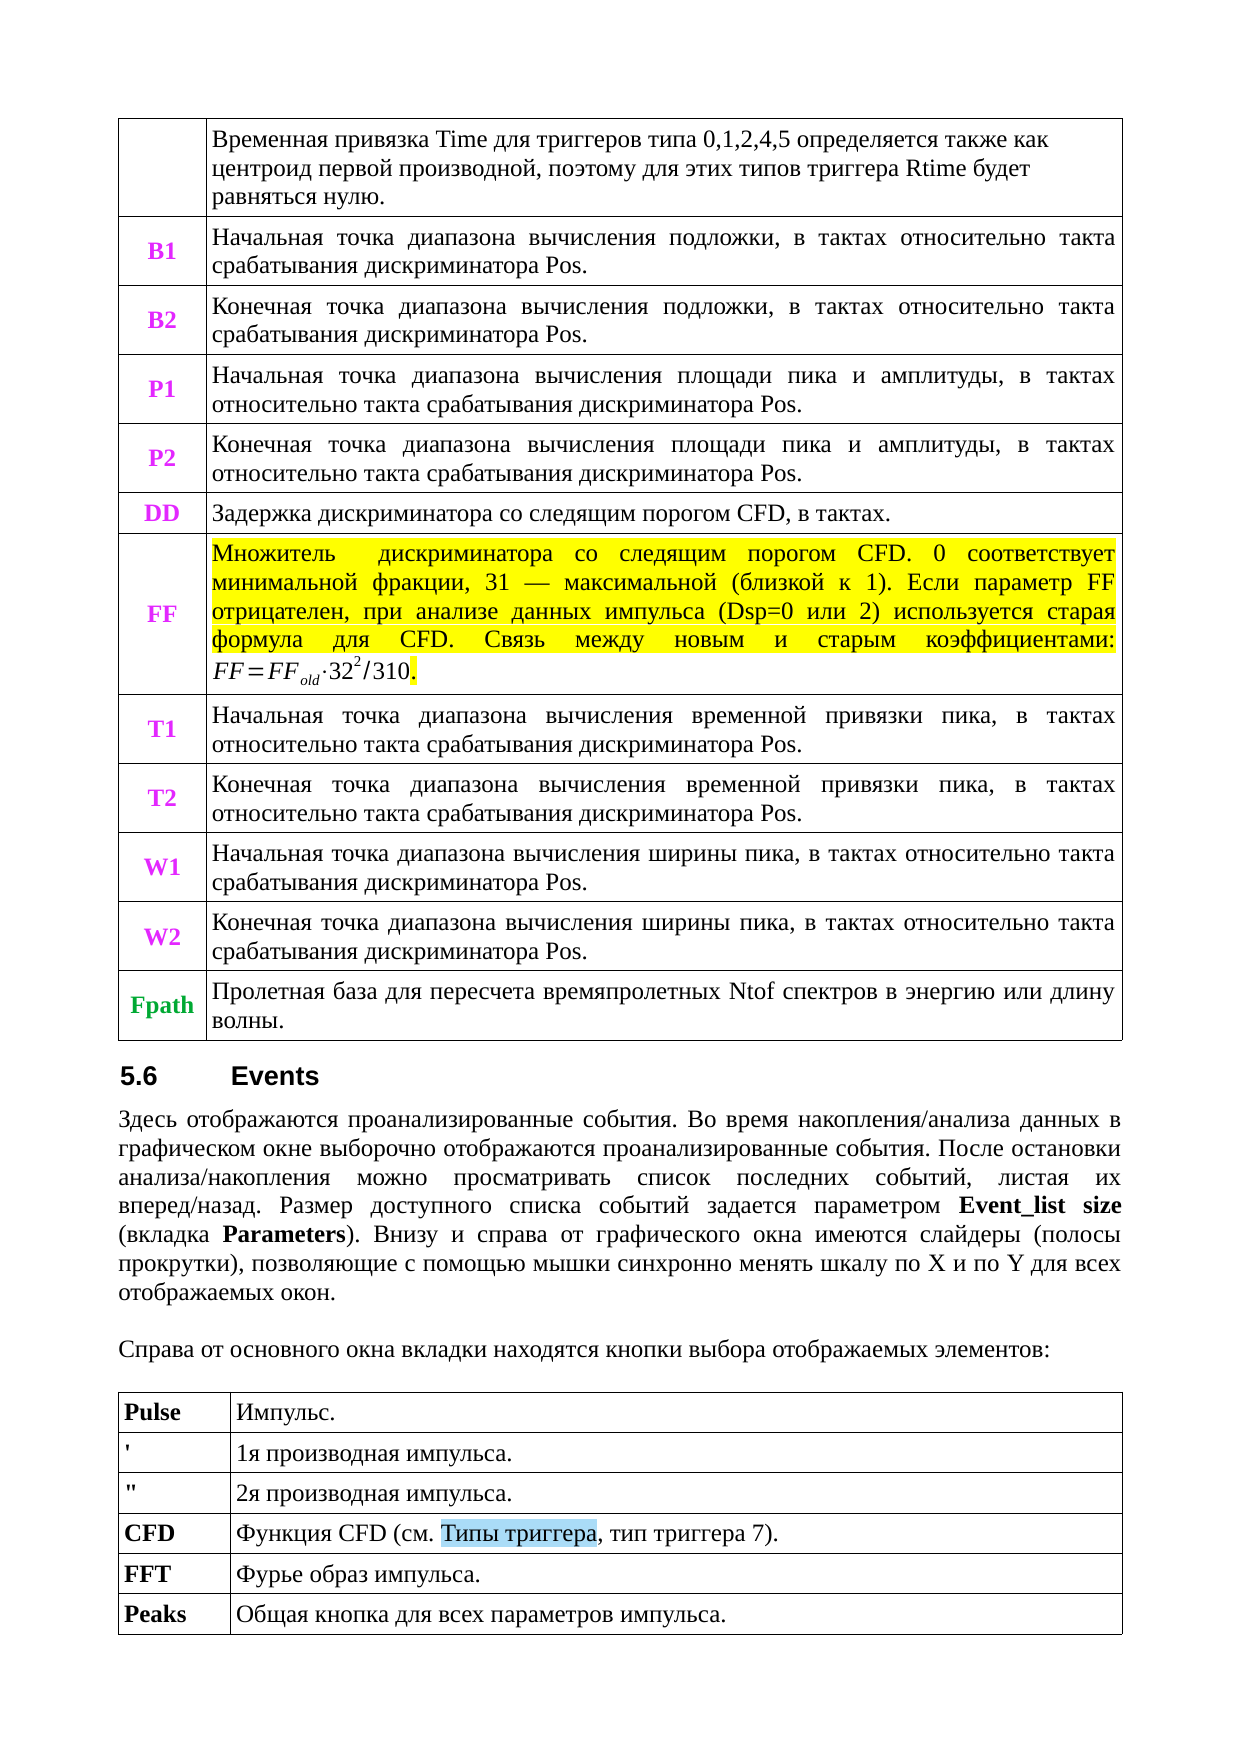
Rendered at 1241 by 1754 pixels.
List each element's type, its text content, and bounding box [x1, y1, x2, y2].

table_header Pulse [119, 1393, 230, 1432]
table_cell Конечная точка диапазона вычисления подложки, в тактах относительно такта срабатывания дискриминатора Pos. [207, 286, 1122, 354]
table_cell Фурье образ импульса. [231, 1554, 1122, 1593]
table_cell P1 [119, 355, 206, 423]
table_cell [119, 119, 206, 216]
table_cell B1 [119, 217, 206, 285]
table_cell ' [119, 1433, 230, 1472]
table_cell " [119, 1473, 230, 1513]
table_cell Конечная точка диапазона вычисления временной привязки пика, в тактах относительно такта срабатывания дискриминатора Pos. [207, 764, 1122, 832]
table_cell CFD [119, 1514, 230, 1553]
table_cell Задержка дискриминатора со следящим порогом CFD, в тактах. [207, 493, 1122, 532]
table_cell Начальная точка диапазона вычисления площади пика и амплитуды, в тактах относительно такта срабатывания дискриминатора Pos. [207, 355, 1122, 423]
table_cell Начальная точка диапазона вычисления ширины пика, в тактах относительно такта срабатывания дискриминатора Pos. [207, 833, 1122, 901]
table_cell W1 [119, 833, 206, 901]
text Справа от основного окна вкладки находятся кнопки выбора отображаемых элементов: [118, 1334, 1122, 1363]
table_cell T2 [119, 764, 206, 832]
table_cell 1я производная импульса. [231, 1433, 1122, 1472]
table_cell Функция CFD (см. Типы триггера, тип триггера 7). [231, 1514, 1122, 1553]
table_cell P2 [119, 424, 206, 492]
table_cell Общая кнопка для всех параметров импульса. [231, 1594, 1122, 1633]
table_cell Peaks [119, 1594, 230, 1633]
table_cell B2 [119, 286, 206, 354]
table_cell FF [119, 534, 206, 694]
table_cell Начальная точка диапазона вычисления подложки, в тактах относительно такта срабатывания дискриминатора Pos. [207, 217, 1122, 285]
table_cell W2 [119, 902, 206, 970]
table_cell 2я производная импульса. [231, 1473, 1122, 1513]
table_cell Конечная точка диапазона вычисления ширины пика, в тактах относительно такта срабатывания дискриминатора Pos. [207, 902, 1122, 970]
table_header Импульс. [231, 1393, 1122, 1432]
text Здесь отображаются проанализированные события. Во время накопления/анализа данных в графическом окне выборочно отображаются проанализированные события. После остановки анализа/накопления можно просматривать список последних событий, листая их вперед/назад. Размер доступного списка событий задается параметром Event_list size (вкладка Parameters). Внизу и справа от графического окна имеются слайдеры (полосы прокрутки), позволяющие с помощью мышки синхронно менять шкалу по X и по Y для всех отображаемых окон. [118, 1104, 1122, 1305]
table_cell Временная привязка Time для триггеров типа 0,1,2,4,5 определяется также как центроид первой производной, поэтому для этих типов триггера Rtime будет равняться нулю. [207, 119, 1122, 216]
table_cell Fpath [119, 971, 206, 1039]
table_cell DD [119, 493, 206, 532]
table_cell T1 [119, 695, 206, 763]
table_cell Множитель дискриминатора со следящим порогом CFD. 0 соответствует минимальной фракции, 31 — максимальной (близкой к 1). Если параметр FF отрицателен, при анализе данных импульса (Dsp=0 или 2) используется старая формула для CFD. Связь между новым и старым коэффициентами: . [207, 534, 1122, 694]
table_cell Конечная точка диапазона вычисления площади пика и амплитуды, в тактах относительно такта срабатывания дискриминатора Pos. [207, 424, 1122, 492]
table_cell FFT [119, 1554, 230, 1593]
subtitle Events [120, 1060, 1122, 1092]
table_cell Пролетная база для пересчета времяпролетных Ntof спектров в энергию или длину волны. [207, 971, 1122, 1039]
table_cell Начальная точка диапазона вычисления временной привязки пика, в тактах относительно такта срабатывания дискриминатора Pos. [207, 695, 1122, 763]
